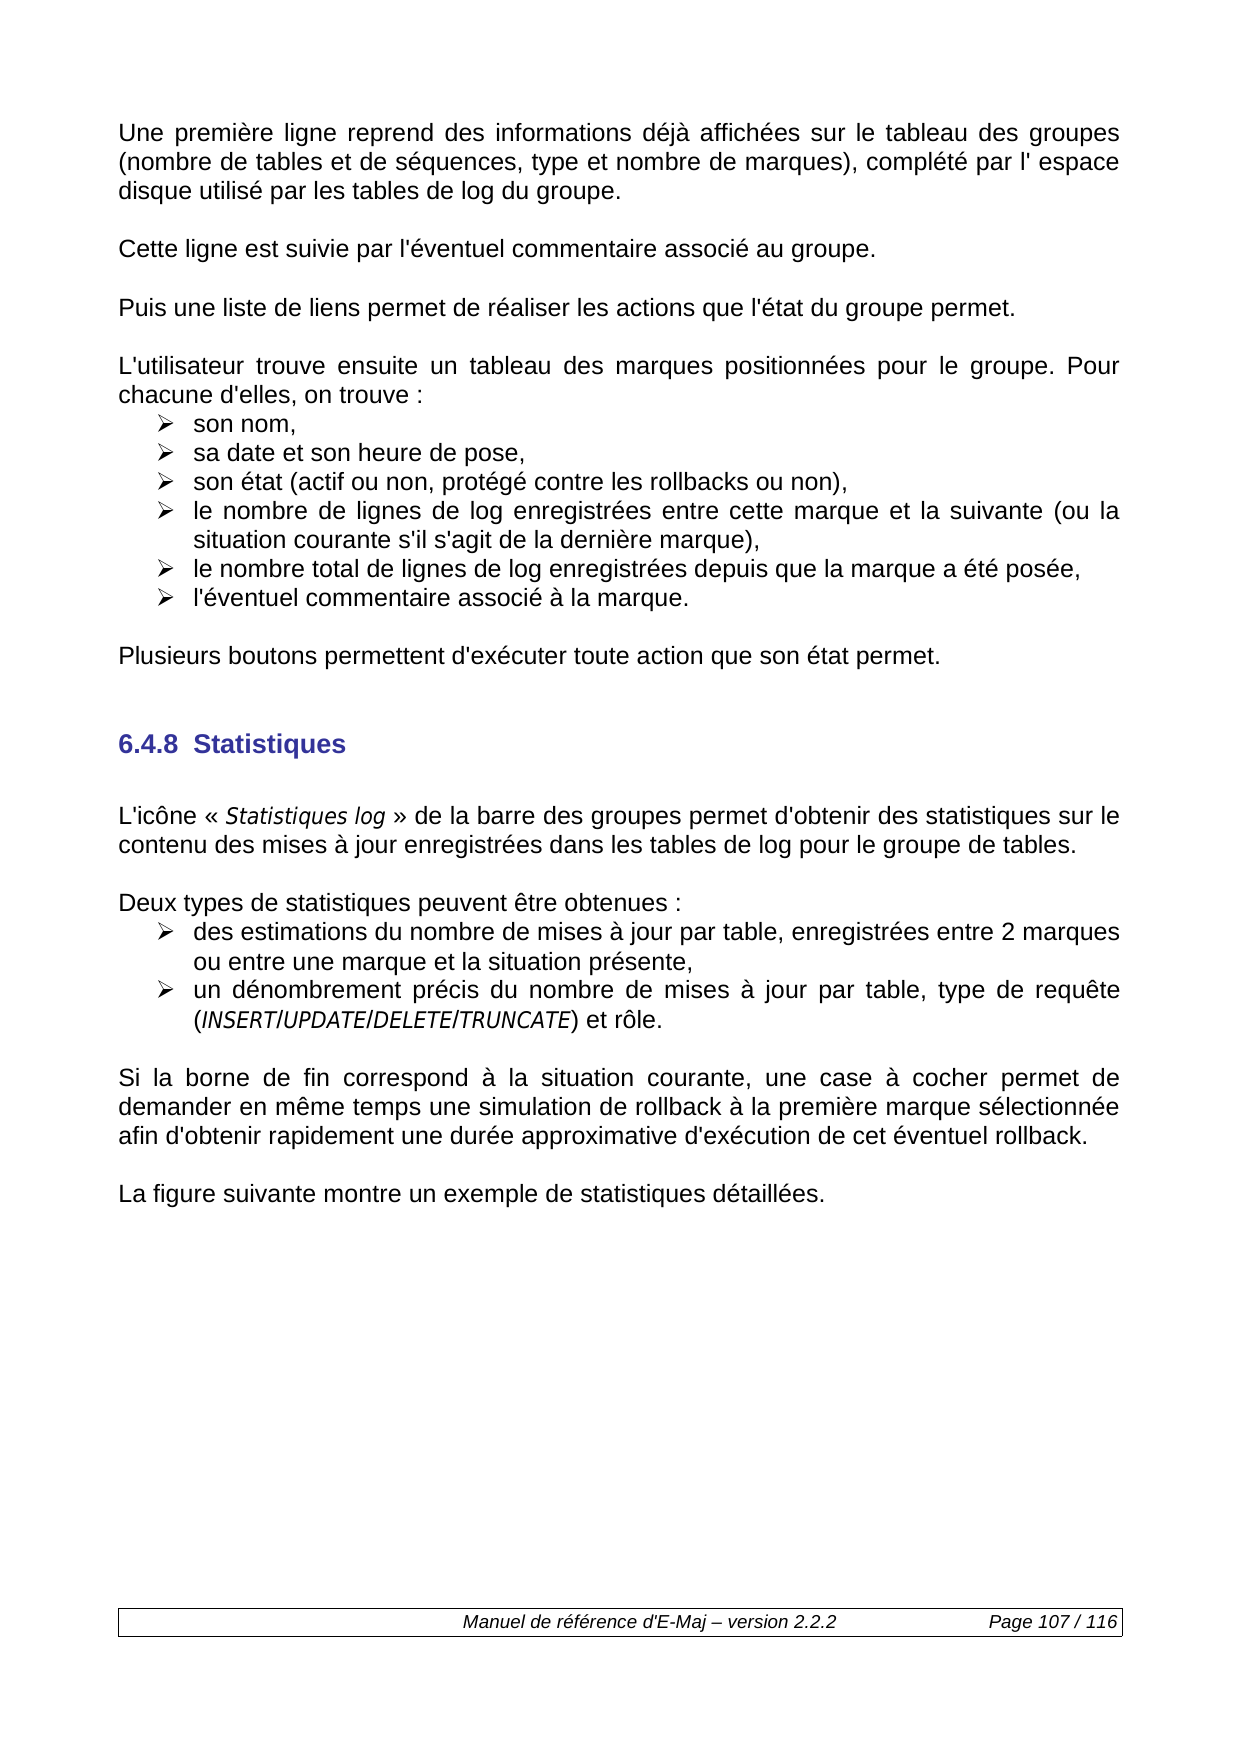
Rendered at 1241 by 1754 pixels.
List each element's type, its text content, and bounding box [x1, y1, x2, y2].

list le nombre total de lignes de log enregistrées depuis que la marque a été posée, [156, 554, 1122, 583]
list l'éventuel commentaire associé à la marque. [156, 583, 1122, 612]
text Une première ligne reprend des informations déjà affichées sur le tableau des groupes (nombre de tables et de séquences, type et nombre de marques), complété par l' espace disque utilisé par les tables de log du groupe. [118, 118, 1122, 205]
list sa date et son heure de pose, [156, 438, 1122, 467]
text Plusieurs boutons permettent d'exécuter toute action que son état permet. [118, 641, 1122, 670]
list le nombre de lignes de log enregistrées entre cette marque et la suivante (ou la situation courante s'il s'agit de la dernière marque), [156, 496, 1122, 554]
text Deux types de statistiques peuvent être obtenues : [118, 888, 1122, 917]
text La figure suivante montre un exemple de statistiques détaillées. [118, 1179, 1122, 1208]
list des estimations du nombre de mises à jour par table, enregistrées entre 2 marques ou entre une marque et la situation présente, [156, 917, 1122, 975]
subtitle Statistiques [118, 728, 1122, 759]
text L'utilisateur trouve ensuite un tableau des marques positionnées pour le groupe. Pour chacune d'elles, on trouve : [118, 351, 1122, 409]
list un dénombrement précis du nombre de mises à jour par table, type de requête (INSERT/UPDATE/DELETE/TRUNCATE) et rôle. [156, 975, 1122, 1033]
text Si la borne de fin correspond à la situation courante, une case à cocher permet de demander en même temps une simulation de rollback à la première marque sélectionnée afin d'obtenir rapidement une durée approximative d'exécution de cet éventuel rollback. [118, 1063, 1122, 1150]
text Cette ligne est suivie par l'éventuel commentaire associé au groupe. [118, 234, 1122, 263]
text Puis une liste de liens permet de réaliser les actions que l'état du groupe permet. [118, 292, 1122, 322]
list son état (actif ou non, protégé contre les rollbacks ou non), [156, 467, 1122, 496]
text L'icône « Statistiques log » de la barre des groupes permet d'obtenir des statistiques sur le contenu des mises à jour enregistrées dans les tables de log pour le groupe de tables. [118, 801, 1122, 859]
list son nom, [156, 409, 1122, 438]
